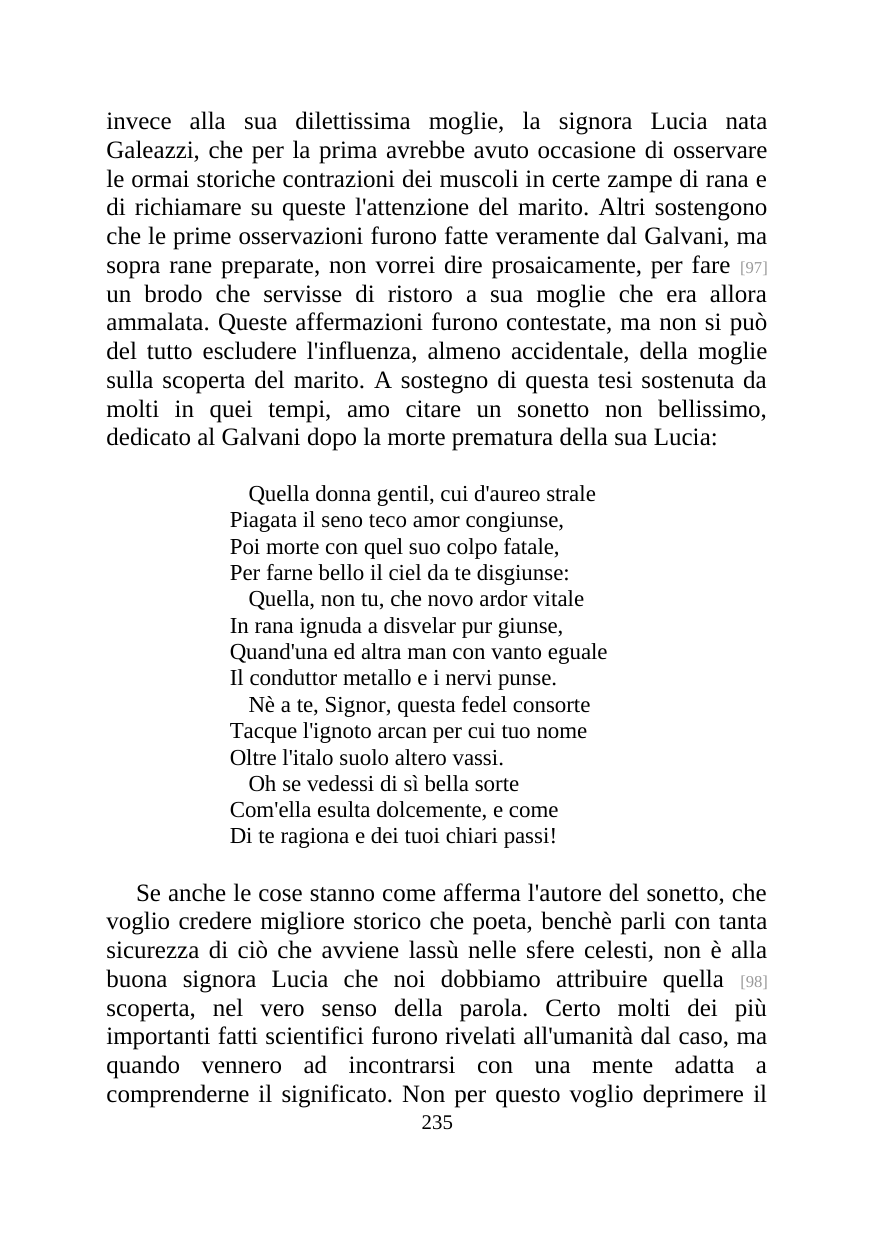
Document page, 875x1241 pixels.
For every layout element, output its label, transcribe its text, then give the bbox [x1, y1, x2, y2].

text Oh se vedessi di sì bella sorte [219, 770, 768, 796]
text Il conduttor metallo e i nervi punse. [200, 664, 768, 691]
text Per farne bello il ciel da te disgiunse: [200, 559, 768, 585]
text Nè a te, Signor, questa fedel consorte [219, 691, 768, 717]
text Com'ella esulta dolcemente, e come [200, 796, 768, 823]
text In rana ignuda a disvelar pur giunse, [200, 612, 768, 638]
text Quand'una ed altra man con vanto eguale [200, 638, 768, 664]
text Oltre l'italo suolo altero vassi. [200, 743, 768, 770]
text Se anche le cose stanno come afferma l'autore del sonetto, che voglio credere migliore storico che poeta, benchè parli con tanta sicurezza di ciò che avviene lassù nelle sfere celesti, non è alla buona signora Lucia che noi dobbiamo attribuire quella [98] scoperta, nel vero senso della parola. Certo molti dei più importanti fatti scientifici furono rivelati all'umanità dal caso, ma quando vennero ad incontrarsi con una mente adatta a comprenderne il significato. Non per questo voglio deprimere il [106, 878, 768, 1108]
text Poi morte con quel suo colpo fatale, [200, 533, 768, 559]
text Tacque l'ignoto arcan per cui tuo nome [200, 717, 768, 743]
text invece alla sua dilettissima moglie, la signora Lucia nata Galeazzi, che per la prima avrebbe avuto occasione di osservare le ormai storiche contrazioni dei muscoli in certe zampe di rana e di richiamare su queste l'attenzione del marito. Altri sostengono che le prime osservazioni furono fatte veramente dal Galvani, ma sopra rane preparate, non vorrei dire prosaicamente, per fare [97] un brodo che servisse di ristoro a sua moglie che era allora ammalata. Queste affermazioni furono contestate, ma non si può del tutto escludere l'influenza, almeno accidentale, della moglie sulla scoperta del marito. A sostegno di questa tesi sostenuta da molti in quei tempi, amo citare un sonetto non bellissimo, dedicato al Galvani dopo la morte prematura della sua Lucia: [106, 106, 768, 451]
text Quella, non tu, che novo ardor vitale [219, 585, 768, 612]
text Di te ragiona e dei tuoi chiari passi! [200, 823, 768, 849]
text Piagata il seno teco amor congiunse, [200, 506, 768, 533]
text Quella donna gentil, cui d'aureo strale [219, 480, 768, 506]
